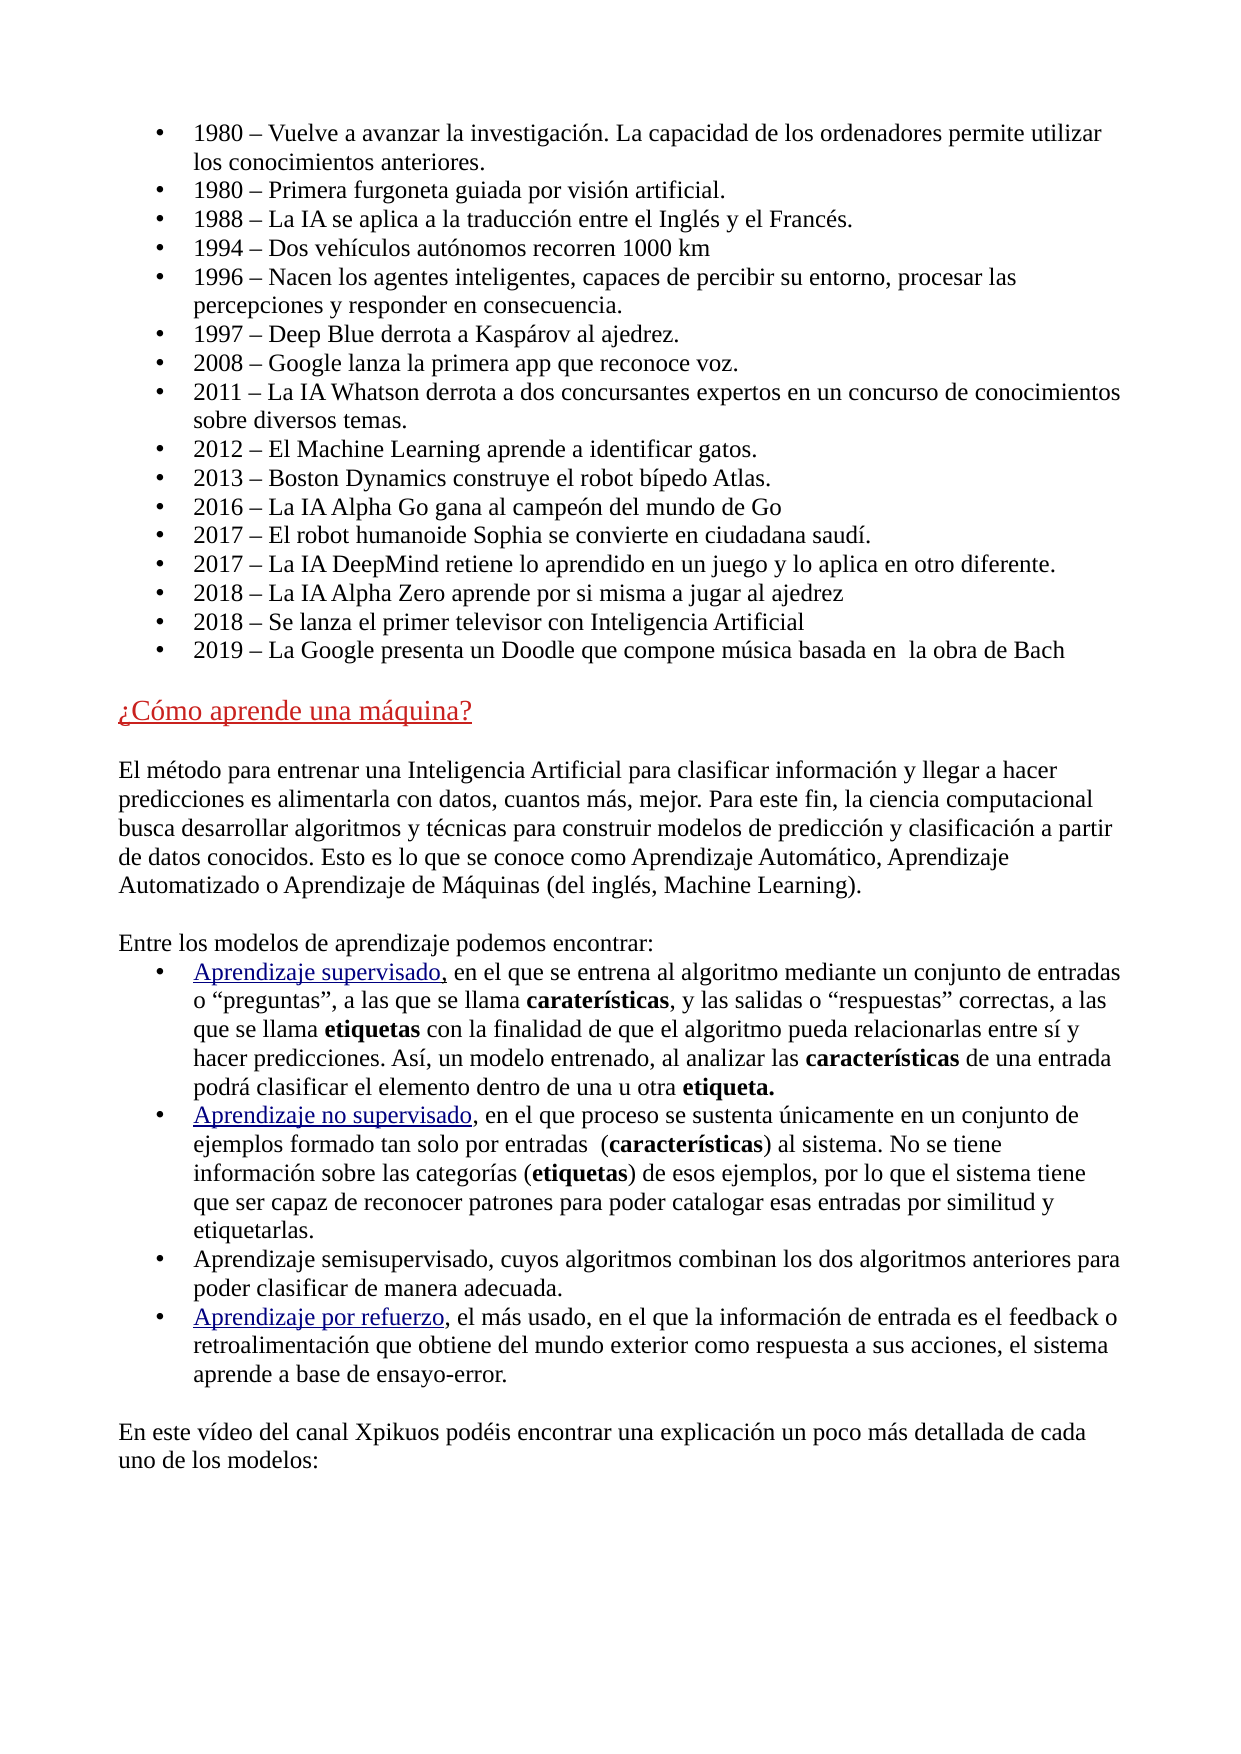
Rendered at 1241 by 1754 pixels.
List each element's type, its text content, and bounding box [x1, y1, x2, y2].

subtitle Aprendizaje semisupervisado, cuyos algoritmos combinan los dos algoritmos anteriores para poder clasificar de manera adecuada. [156, 1244, 1122, 1302]
text El método para entrenar una Inteligencia Artificial para clasificar información y llegar a hacer predicciones es alimentarla con datos, cuantos más, mejor. Para este fin, la ciencia computacional busca desarrollar algoritmos y técnicas para construir modelos de predicción y clasificación a partir de datos conocidos. Esto es lo que se conoce como Aprendizaje Automático, Aprendizaje Automatizado o Aprendizaje de Máquinas (del inglés, Machine Learning). [118, 755, 1122, 899]
list Aprendizaje supervisado, en el que se entrena al algoritmo mediante un conjunto de entradas o “preguntas”, a las que se llama caraterísticas, y las salidas o “respuestas” correctas, a las que se llama etiquetas con la finalidad de que el algoritmo pueda relacionarlas entre sí y hacer predicciones. Así, un modelo entrenado, al analizar las características de una entrada podrá clasificar el elemento dentro de una u otra etiqueta. [156, 957, 1122, 1100]
list 2011 – La IA Whatson derrota a dos concursantes expertos en un concurso de conocimientos sobre diversos temas. [156, 377, 1122, 434]
list 1980 – Vuelve a avanzar la investigación. La capacidad de los ordenadores permite utilizar los conocimientos anteriores. [156, 118, 1122, 176]
list 2017 – La IA DeepMind retiene lo aprendido en un juego y lo aplica en otro diferente. [156, 549, 1122, 578]
list 1997 – Deep Blue derrota a Kaspárov al ajedrez. [156, 319, 1122, 348]
text En este vídeo del canal Xpikuos podéis encontrar una explicación un poco más detallada de cada uno de los modelos: [118, 1417, 1122, 1474]
list 1980 – Primera furgoneta guiada por visión artificial. [156, 176, 1122, 204]
list 2018 – Se lanza el primer televisor con Inteligencia Artificial [156, 607, 1122, 636]
list 2019 – La Google presenta un Doodle que compone música basada en la obra de Bach [156, 636, 1122, 664]
list Aprendizaje no supervisado, en el que proceso se sustenta únicamente en un conjunto de ejemplos formado tan solo por entradas (características) al sistema. No se tiene información sobre las categorías (etiquetas) de esos ejemplos, por lo que el sistema tiene que ser capaz de reconocer patrones para poder catalogar esas entradas por similitud y etiquetarlas. [156, 1100, 1122, 1244]
list 2012 – El Machine Learning aprende a identificar gatos. [156, 434, 1122, 463]
list 1994 – Dos vehículos autónomos recorren 1000 km [156, 233, 1122, 262]
list 1988 – La IA se aplica a la traducción entre el Inglés y el Francés. [156, 204, 1122, 233]
list 2008 – Google lanza la primera app que reconoce voz. [156, 348, 1122, 377]
text ¿Cómo aprende una máquina? [118, 693, 1122, 727]
list Aprendizaje por refuerzo, el más usado, en el que la información de entrada es el feedback o retroalimentación que obtiene del mundo exterior como respuesta a sus acciones, el sistema aprende a base de ensayo-error. [156, 1302, 1122, 1388]
list 2013 – Boston Dynamics construye el robot bípedo Atlas. [156, 463, 1122, 492]
list 2016 – La IA Alpha Go gana al campeón del mundo de Go [156, 492, 1122, 521]
list 1996 – Nacen los agentes inteligentes, capaces de percibir su entorno, procesar las percepciones y responder en consecuencia. [156, 262, 1122, 319]
list 2017 – El robot humanoide Sophia se convierte en ciudadana saudí. [156, 521, 1122, 549]
list 2018 – La IA Alpha Zero aprende por si misma a jugar al ajedrez [156, 578, 1122, 607]
text Entre los modelos de aprendizaje podemos encontrar: [118, 928, 1122, 957]
